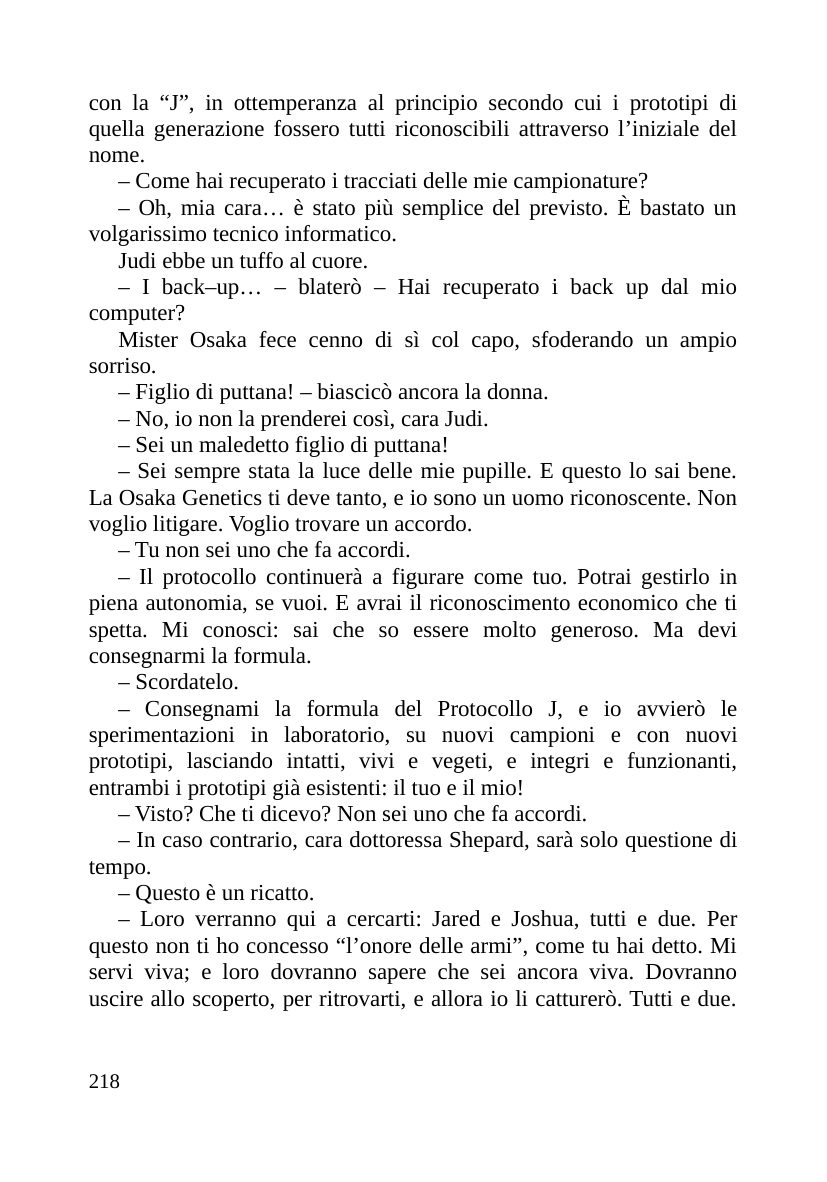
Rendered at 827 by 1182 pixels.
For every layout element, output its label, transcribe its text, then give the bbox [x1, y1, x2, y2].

text – Il protocollo continuerà a figurare come tuo. Potrai gestirlo in piena autonomia, se vuoi. E avrai il riconoscimento economico che ti spetta. Mi conosci: sai che so essere molto generoso. Ma devi consegnarmi la formula. [88, 563, 738, 668]
text – In caso contrario, cara dottoressa Shepard, sarà solo questione di tempo. [88, 826, 738, 879]
text con la “J”, in ottemperanza al principio secondo cui i prototipi di quella generazione fossero tutti riconoscibili attraverso l’iniziale del nome. [88, 88, 738, 168]
text – Oh, mia cara… è stato più semplice del previsto. È bastato un volgarissimo tecnico informatico. [88, 194, 738, 247]
text – Sei sempre stata la luce delle mie pupille. E questo lo sai bene. La Osaka Genetics ti deve tanto, e io sono un uomo riconoscente. Non voglio litigare. Voglio trovare un accordo. [88, 457, 738, 537]
text – Figlio di puttana! – biascicò ancora la donna. [88, 378, 738, 405]
text Mister Osaka fece cenno di sì col capo, sfoderando un ampio sorriso. [88, 326, 738, 378]
text – Come hai recuperato i tracciati delle mie campionature? [88, 168, 738, 194]
text – Visto? Che ti dicevo? Non sei uno che fa accordi. [88, 800, 738, 826]
text – Consegnami la formula del Protocollo J, e io avvierò le sperimentazioni in laboratorio, su nuovi campioni e con nuovi prototipi, lasciando intatti, vivi e vegeti, e integri e funzionanti, entrambi i prototipi già esistenti: il tuo e il mio! [88, 695, 738, 800]
text – Questo è un ricatto. [88, 879, 738, 906]
text – I back–up… – blaterò – Hai recuperato i back up dal mio computer? [88, 273, 738, 326]
text – Tu non sei uno che fa accordi. [88, 537, 738, 563]
text – No, io non la prenderei così, cara Judi. [88, 405, 738, 431]
text Judi ebbe un tuffo al cuore. [88, 247, 738, 273]
text – Sei un maledetto figlio di puttana! [88, 431, 738, 457]
text – Loro verranno qui a cercarti: Jared e Joshua, tutti e due. Per questo non ti ho concesso “l’onore delle armi”, come tu hai detto. Mi servi viva; e loro dovranno sapere che sei ancora viva. Dovranno uscire allo scoperto, per ritrovarti, e allora io li catturerò. Tutti e due. [88, 906, 738, 1011]
text – Scordatelo. [88, 668, 738, 695]
